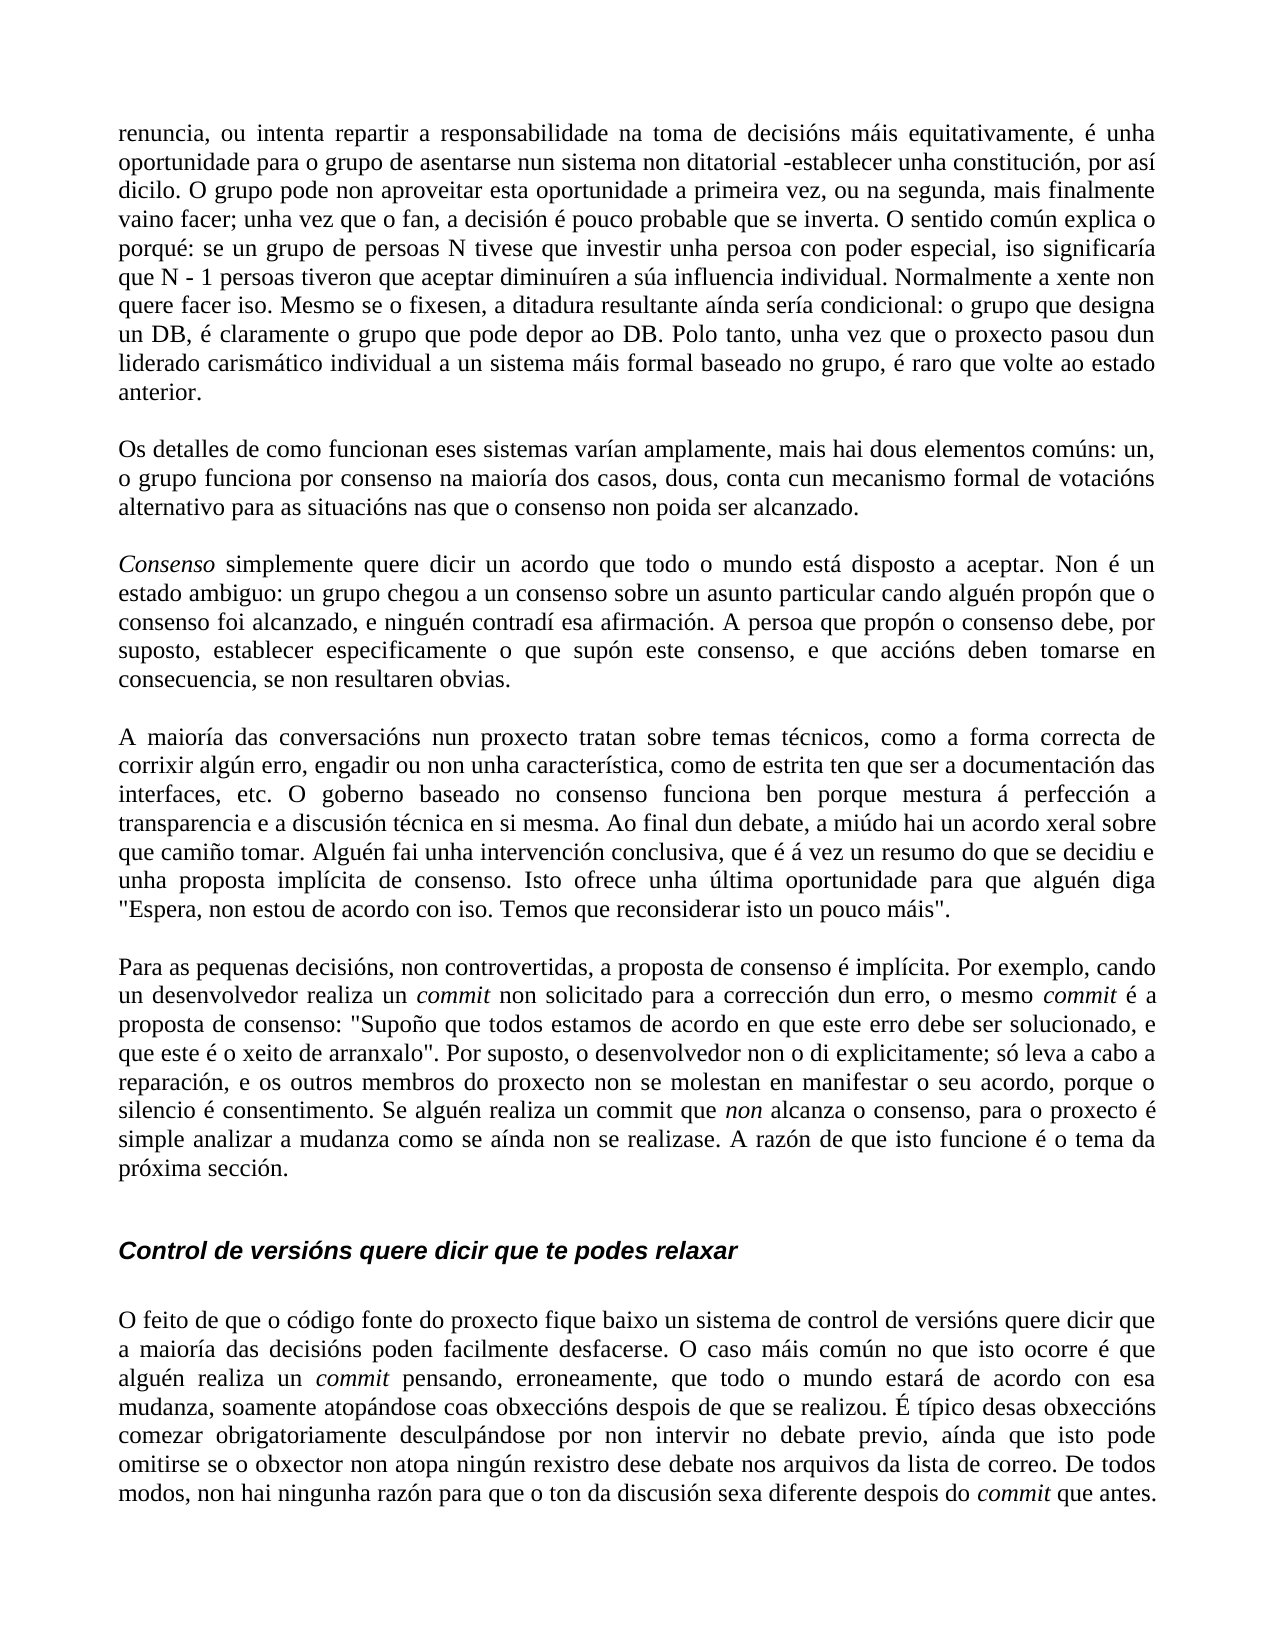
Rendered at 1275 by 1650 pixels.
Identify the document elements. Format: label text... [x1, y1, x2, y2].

text Os detalles de como funcionan eses sistemas varían amplamente, mais hai dous elementos comúns: un, o grupo funciona por consenso na maioría dos casos, dous, conta cun mecanismo formal de votacións alternativo para as situacións nas que o consenso non poida ser alcanzado. [118, 434, 1157, 521]
text Para as pequenas decisións, non controvertidas, a proposta de consenso é implícita. Por exemplo, cando un desenvolvedor realiza un commit non solicitado para a corrección dun erro, o mesmo commit é a proposta de consenso: "Supoño que todos estamos de acordo en que este erro debe ser solucionado, e que este é o xeito de arranxalo". Por suposto, o desenvolvedor non o di explicitamente; só leva a cabo a reparación, e os outros membros do proxecto non se molestan en manifestar o seu acordo, porque o silencio é consentimento. Se alguén realiza un commit que non alcanza o consenso, para o proxecto é simple analizar a mudanza como se aínda non se realizase. A razón de que isto funcione é o tema da próxima sección. [118, 952, 1157, 1182]
text A maioría das conversacións nun proxecto tratan sobre temas técnicos, como a forma correcta de corrixir algún erro, engadir ou non unha característica, como de estrita ten que ser a documentación das interfaces, etc. O goberno baseado no consenso funciona ben porque mestura á perfección a transparencia e a discusión técnica en si mesma. Ao final dun debate, a miúdo hai un acordo xeral sobre que camiño tomar. Alguén fai unha intervención conclusiva, que é á vez un resumo do que se decidiu e unha proposta implícita de consenso. Isto ofrece unha última oportunidade para que alguén diga "Espera, non estou de acordo con iso. Temos que reconsiderar isto un pouco máis". [118, 722, 1157, 923]
text O feito de que o código fonte do proxecto fique baixo un sistema de control de versións quere dicir que a maioría das decisións poden facilmente desfacerse. O caso máis común no que isto ocorre é que alguén realiza un commit pensando, erroneamente, que todo o mundo estará de acordo con esa mudanza, soamente atopándose coas obxeccións despois de que se realizou. É típico desas obxeccións comezar obrigatoriamente desculpándose por non intervir no debate previo, aínda que isto pode omitirse se o obxector non atopa ningún rexistro dese debate nos arquivos da lista de correo. De todos modos, non hai ningunha razón para que o ton da discusión sexa diferente despois do commit que antes. [118, 1306, 1157, 1507]
text renuncia, ou intenta repartir a responsabilidade na toma de decisións máis equitativamente, é unha oportunidade para o grupo de asentarse nun sistema non ditatorial -establecer unha constitución, por así dicilo. O grupo pode non aproveitar esta oportunidade a primeira vez, ou na segunda, mais finalmente vaino facer; unha vez que o fan, a decisión é pouco probable que se inverta. O sentido común explica o porqué: se un grupo de persoas N tivese que investir unha persoa con poder especial, iso significaría que N - 1 persoas tiveron que aceptar diminuíren a súa influencia individual. Normalmente a xente non quere facer iso. Mesmo se o fixesen, a ditadura resultante aínda sería condicional: o grupo que designa un DB, é claramente o grupo que pode depor ao DB. Polo tanto, unha vez que o proxecto pasou dun liderado carismático individual a un sistema máis formal baseado no grupo, é raro que volte ao estado anterior. [118, 118, 1157, 406]
text Consenso simplemente quere dicir un acordo que todo o mundo está disposto a aceptar. Non é un estado ambiguo: un grupo chegou a un consenso sobre un asunto particular cando alguén propón que o consenso foi alcanzado, e ninguén contradí esa afirmación. A persoa que propón o consenso debe, por suposto, establecer especificamente o que supón este consenso, e que accións deben tomarse en consecuencia, se non resultaren obvias. [118, 549, 1157, 693]
subtitle Control de versións quere dicir que te podes relaxar [118, 1236, 1157, 1264]
